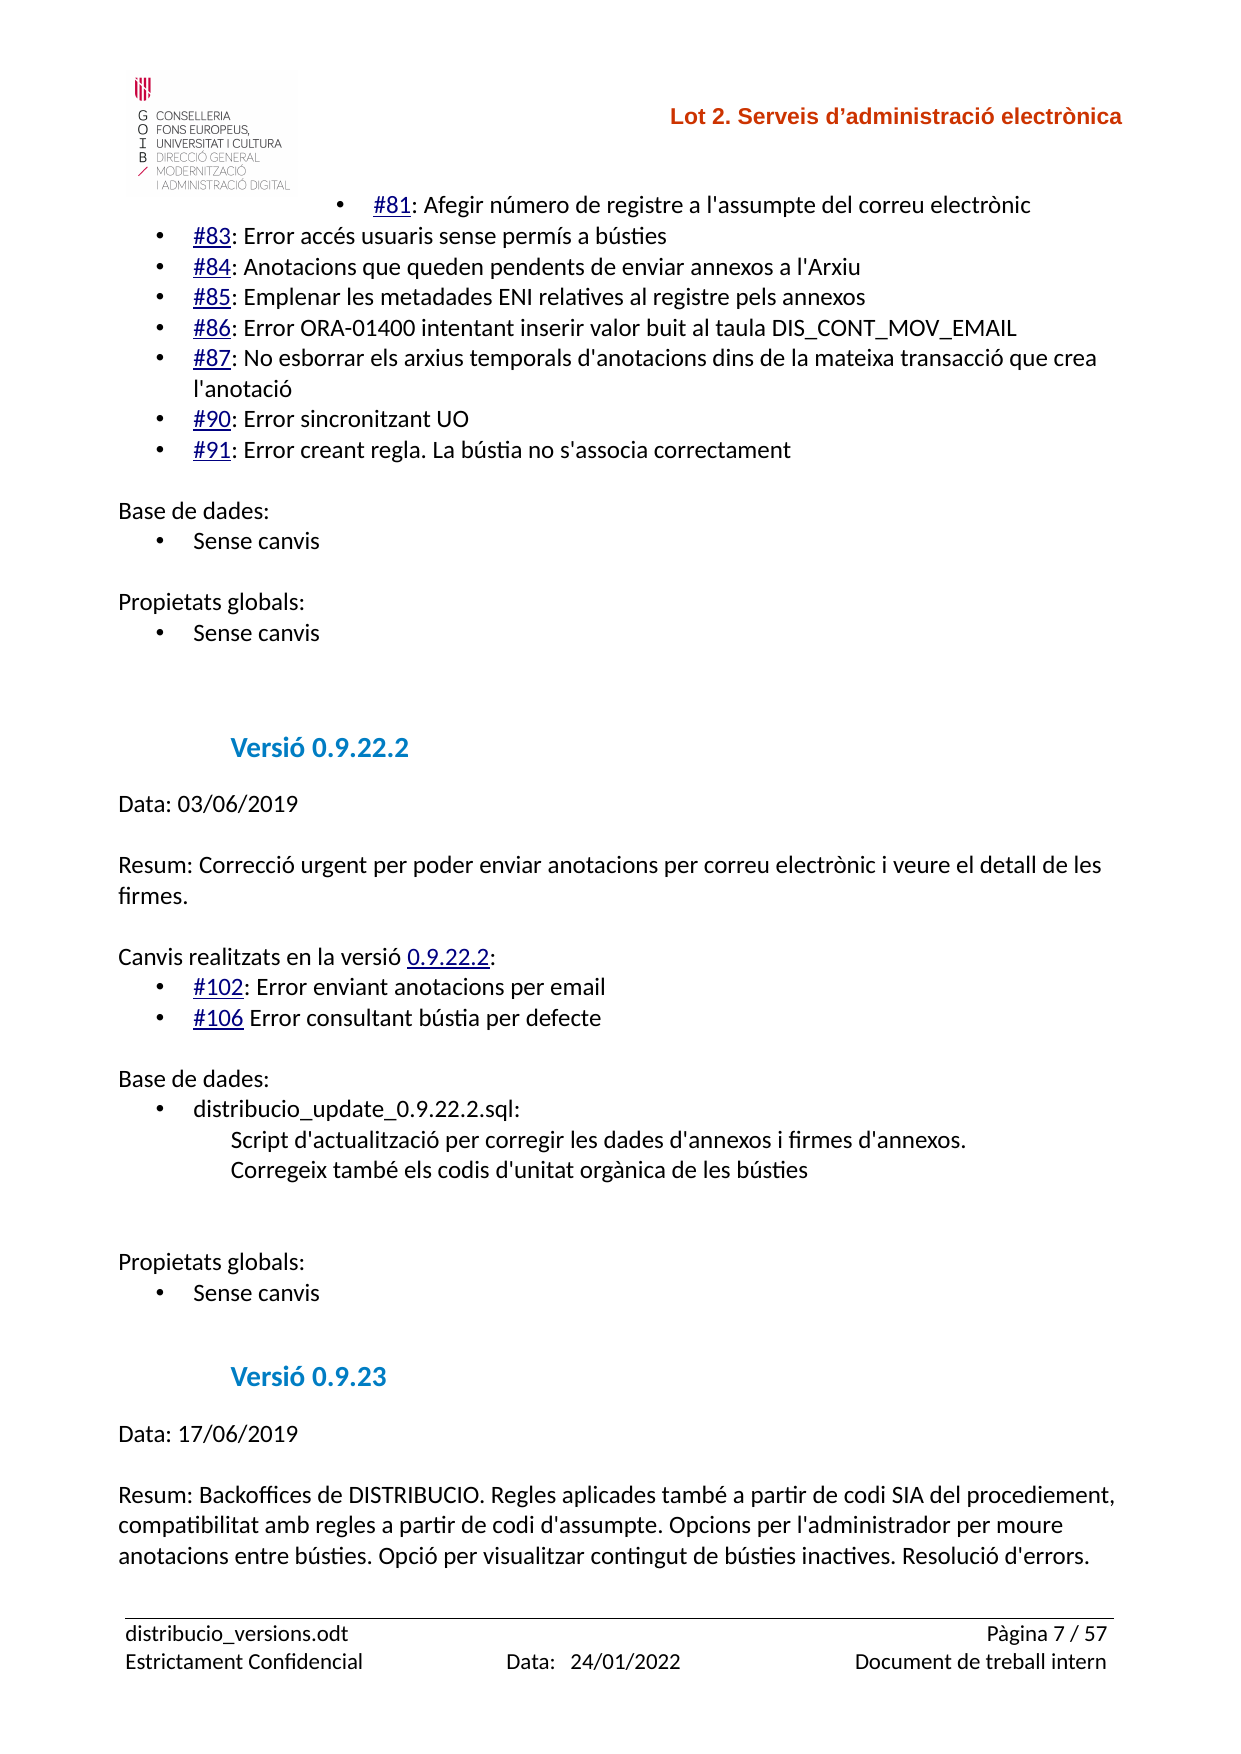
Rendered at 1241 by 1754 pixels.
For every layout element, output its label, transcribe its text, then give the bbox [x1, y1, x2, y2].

list distribucio_update_0.9.22.2.sql: [156, 1094, 1122, 1124]
text Resum: Correcció urgent per poder enviar anotacions per correu electrònic i veure el detall de les firmes. [118, 849, 1122, 911]
text Canvis realitzats en la versió 0.9.22.2: [118, 941, 1122, 972]
subtitle Versió 0.9.23 [153, 1358, 1122, 1394]
subtitle Versió 0.9.22.2 [153, 729, 1122, 765]
text Resum: Backoffices de DISTRIBUCIO. Regles aplicades també a partir de codi SIA del procediement, compatibilitat amb regles a partir de codi d'assumpte. Opcions per l'administrador per moure anotacions entre bústies. Opció per visualitzar contingut de bústies inactives. Resolució d'errors. [118, 1479, 1122, 1570]
picture [126, 70, 299, 197]
list #86: Error ORA-01400 intentant inserir valor buit al taula DIS_CONT_MOV_EMAIL [156, 312, 1122, 342]
list #91: Error creant regla. La bústia no s'associa correctament [156, 434, 1122, 464]
list Sense canvis [156, 1277, 1122, 1307]
text Propietats globals: [118, 1246, 1122, 1277]
list #84: Anotacions que queden pendents de enviar annexos a l'Arxiu [156, 251, 1122, 281]
list #81: Afegir número de registre a l'assumpte del correu electrònic [156, 190, 1122, 220]
text Propietats globals: [118, 586, 1122, 617]
list #83: Error accés usuaris sense permís a bústies [156, 220, 1122, 251]
text Base de dades: [118, 495, 1122, 525]
list Sense canvis [156, 617, 1122, 647]
list #90: Error sincronitzant UO [156, 403, 1122, 434]
list Script d'actualització per corregir les dades d'annexos i firmes d'annexos. [193, 1124, 1122, 1155]
list #87: No esborrar els arxius temporals d'anotacions dins de la mateixa transacció que crea l'anotació [156, 342, 1122, 403]
text Base de dades: [118, 1063, 1122, 1094]
list #106 Error consultant bústia per defecte [156, 1002, 1122, 1033]
text Data: 03/06/2019 [118, 788, 1122, 819]
list Sense canvis [156, 525, 1122, 556]
text Data: 17/06/2019 [118, 1418, 1122, 1448]
list #85: Emplenar les metadades ENI relatives al registre pels annexos [156, 281, 1122, 312]
list Corregeix també els codis d'unitat orgànica de les bústies [193, 1155, 1122, 1185]
list #102: Error enviant anotacions per email [156, 972, 1122, 1002]
